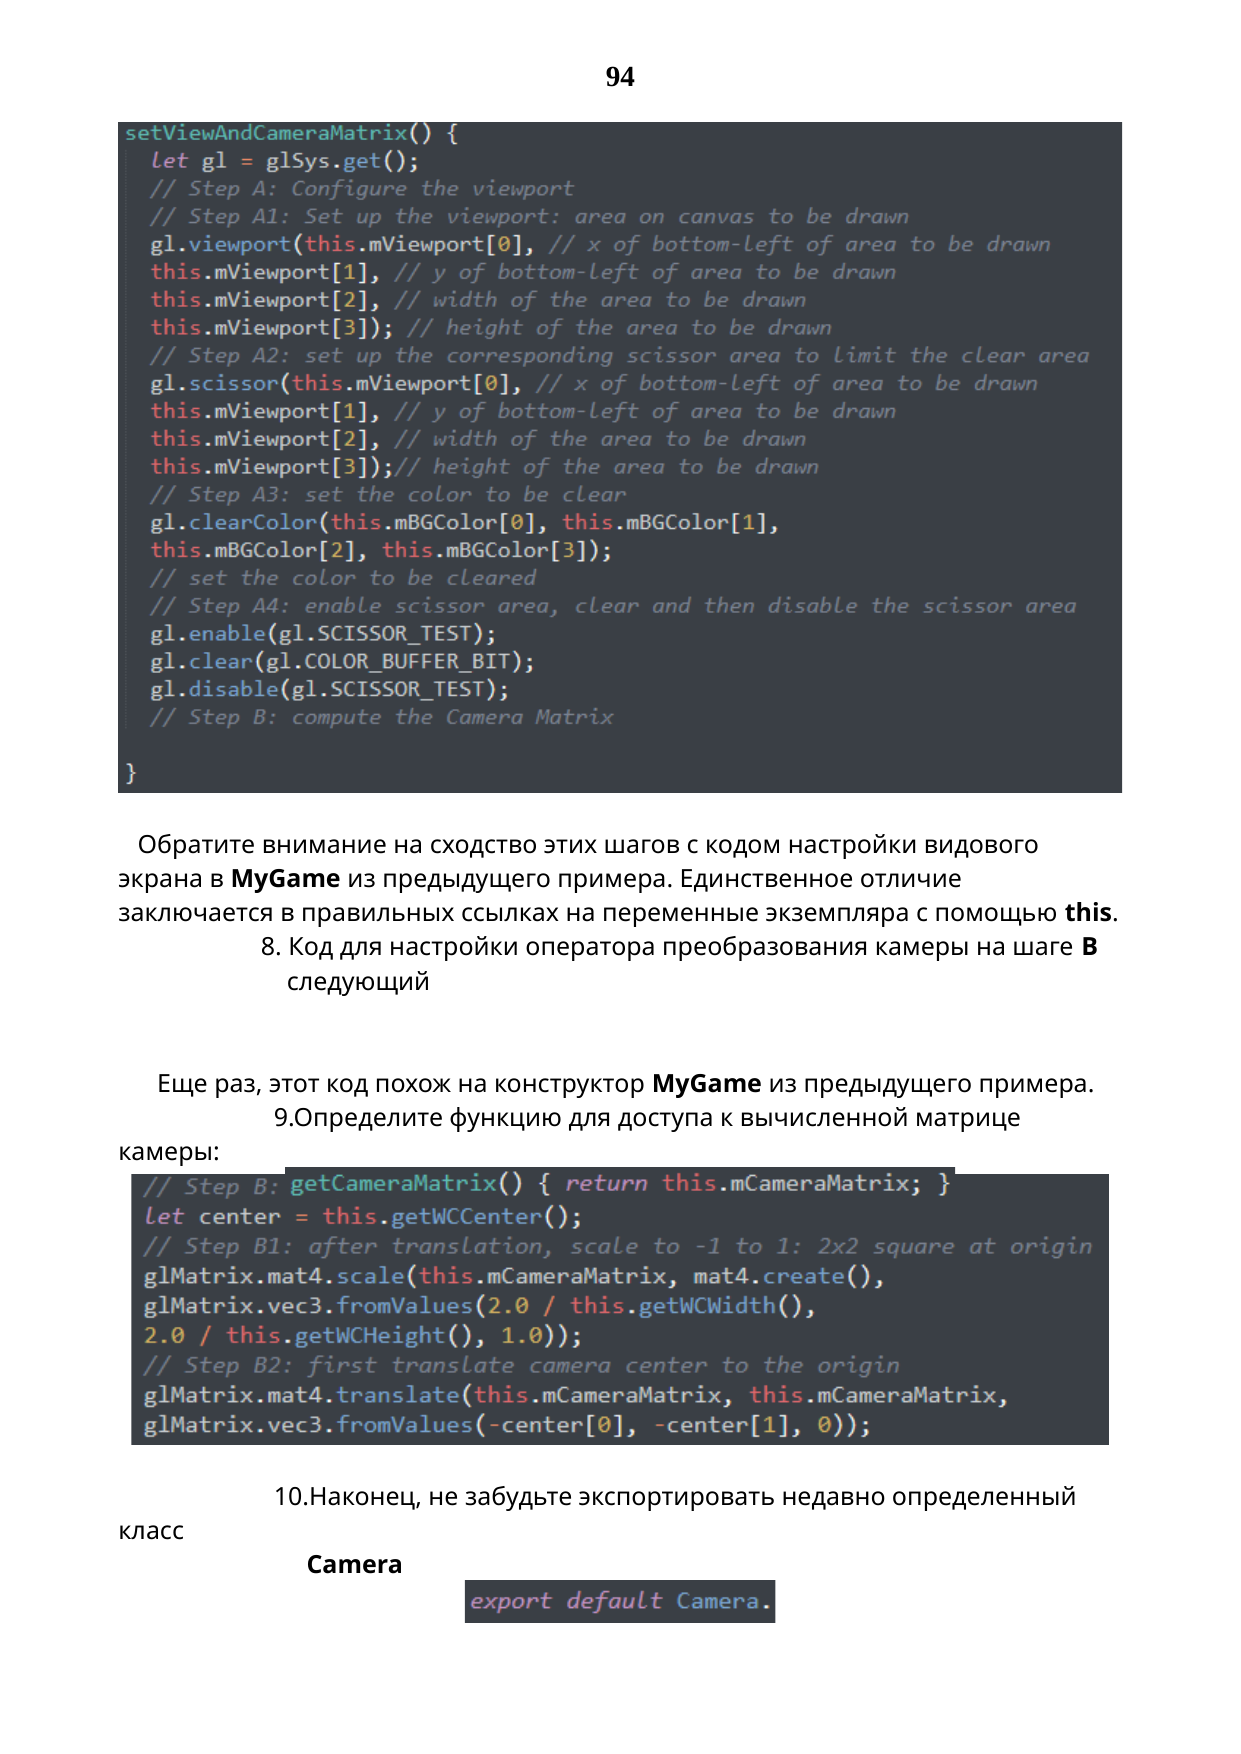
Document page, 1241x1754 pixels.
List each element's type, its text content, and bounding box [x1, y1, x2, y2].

text Обратите внимание на сходство этих шагов с кодом настройки видового экрана в MyGame из предыдущего примера. Единственное отличие заключается в правильных ссылках на переменные экземпляра с помощью this. [118, 827, 1122, 929]
picture [118, 122, 1123, 793]
picture [464, 1580, 776, 1623]
text 8. Код для настройки оператора преобразования камеры на шаге B [118, 929, 1122, 963]
text 9.Определите функцию для доступа к вычисленной матрице камеры: [118, 1099, 1122, 1167]
text следующий [118, 963, 1122, 997]
text 10.Наконец, не забудьте экспортировать недавно определенный класс [118, 1478, 1122, 1547]
picture [131, 1167, 1109, 1445]
text Еще раз, этот код похож на конструктор MyGame из предыдущего примера. [118, 1065, 1122, 1099]
text Camera [118, 1547, 1122, 1581]
